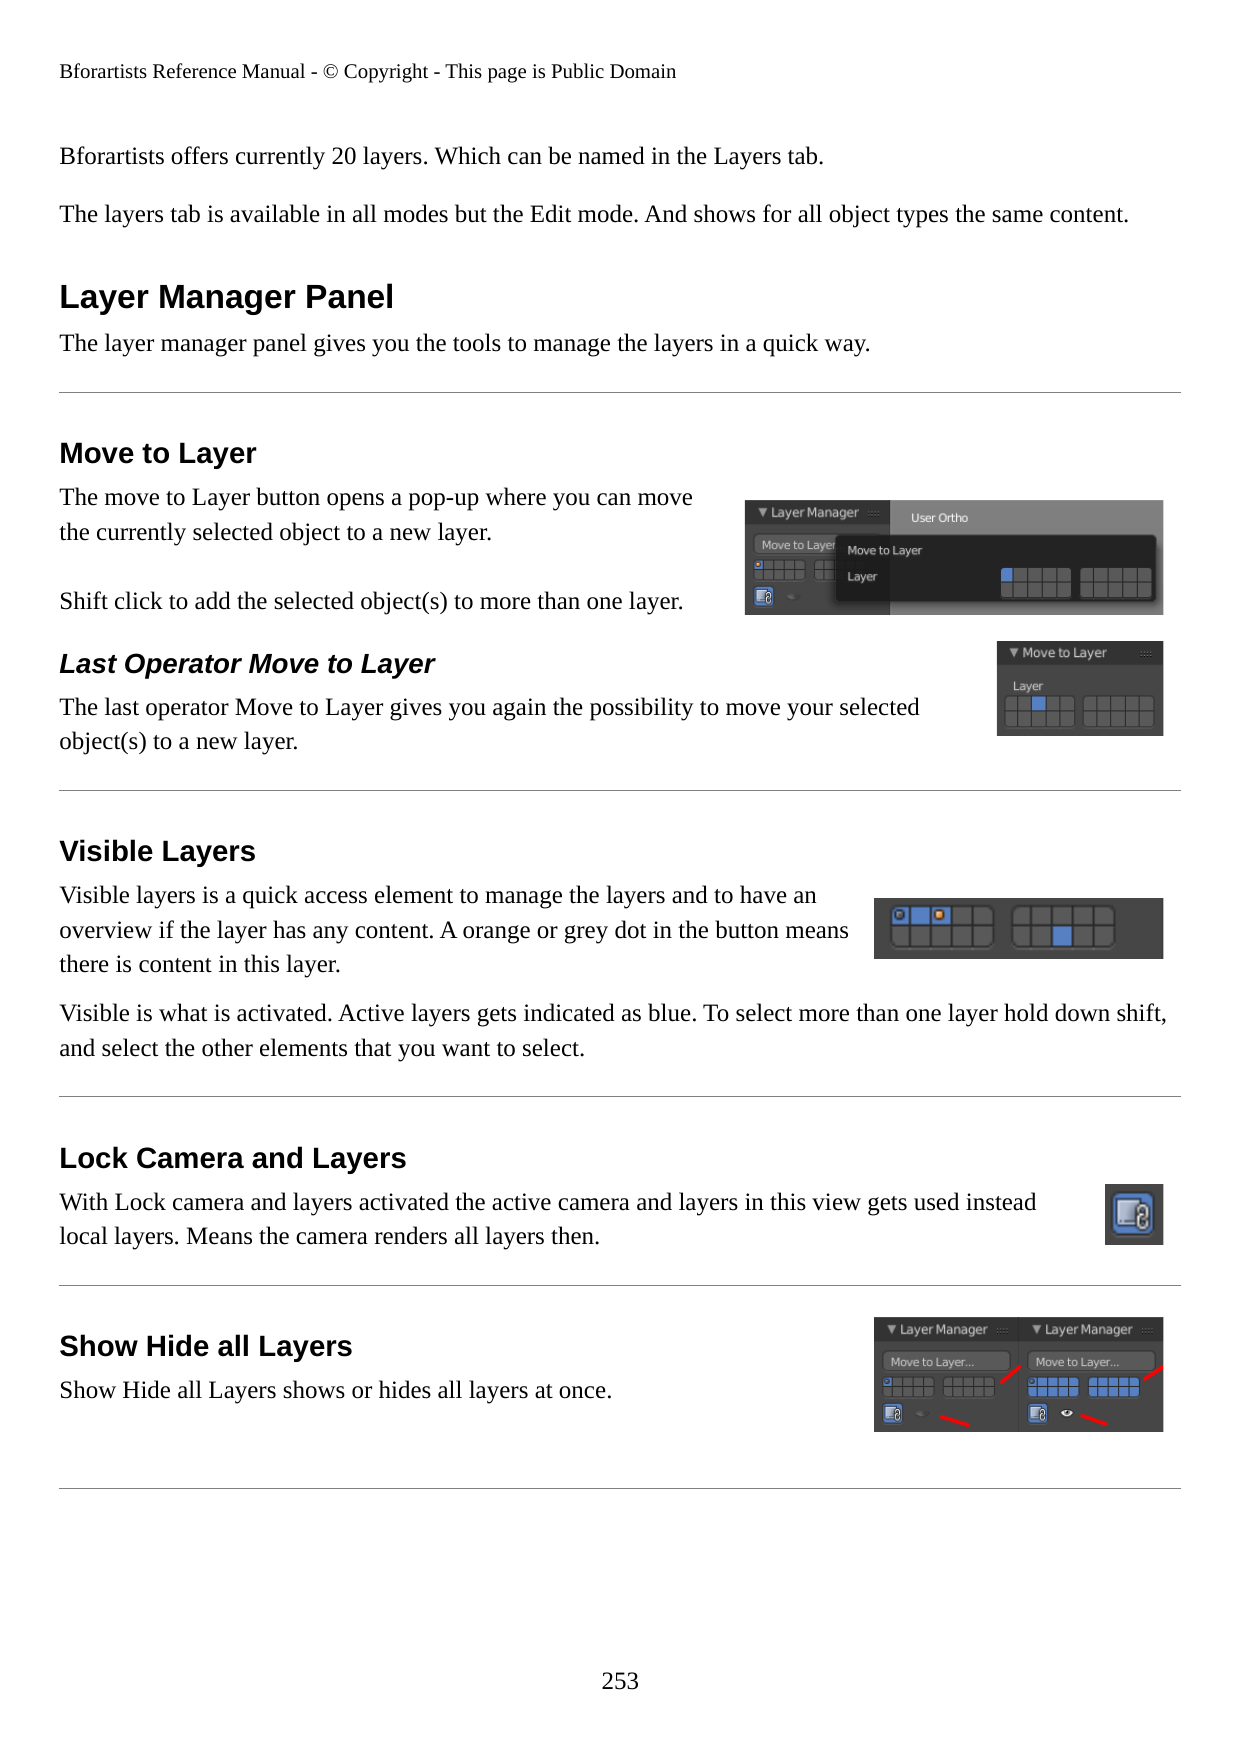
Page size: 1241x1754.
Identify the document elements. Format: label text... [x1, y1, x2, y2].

subtitle Move to Layer [59, 436, 1181, 470]
text With Lock camera and layers activated the active camera and layers in this view gets used instead local layers. Means the camera renders all layers then. [59, 1187, 1181, 1250]
text Visible is what is activated. Active layers gets indicated as blue. To select more than one layer hold down shift, and select the other elements that you want to select. [59, 998, 1181, 1062]
text The move to Layer button opens a pop-up where you can move the currently selected object to a new layer. Shift click to add the selected object(s) to more than one layer. [59, 482, 1181, 614]
picture [744, 500, 1164, 615]
subtitle Layer Manager Panel [59, 277, 1181, 316]
subtitle Last Operator Move to Layer [59, 647, 996, 679]
subtitle Lock Camera and Layers [59, 1141, 1181, 1174]
text Visible layers is a quick access element to manage the layers and to have an overview if the layer has any content. A orange or grey dot in the button means there is content in this layer. [59, 880, 1181, 978]
text The layer manager panel gives you the tools to manage the layers in a quick way. [59, 328, 1181, 357]
text Bforartists offers currently 20 layers. Which can be named in the Layers tab. [59, 141, 1181, 170]
subtitle [1164, 647, 1181, 679]
text Show Hide all Layers shows or hides all layers at once. [59, 1375, 874, 1404]
subtitle [1164, 1329, 1181, 1363]
picture [996, 641, 1164, 736]
text The last operator Move to Layer gives you again the possibility to move your selected object(s) to a new layer. [59, 692, 1181, 755]
picture [874, 898, 1164, 959]
subtitle Visible Layers [59, 834, 1181, 868]
text The layers tab is available in all modes but the Edit mode. And shows for all object types the same content. [59, 199, 1181, 228]
picture [874, 1317, 1164, 1432]
subtitle Show Hide all Layers [59, 1329, 874, 1363]
picture [1105, 1184, 1164, 1245]
